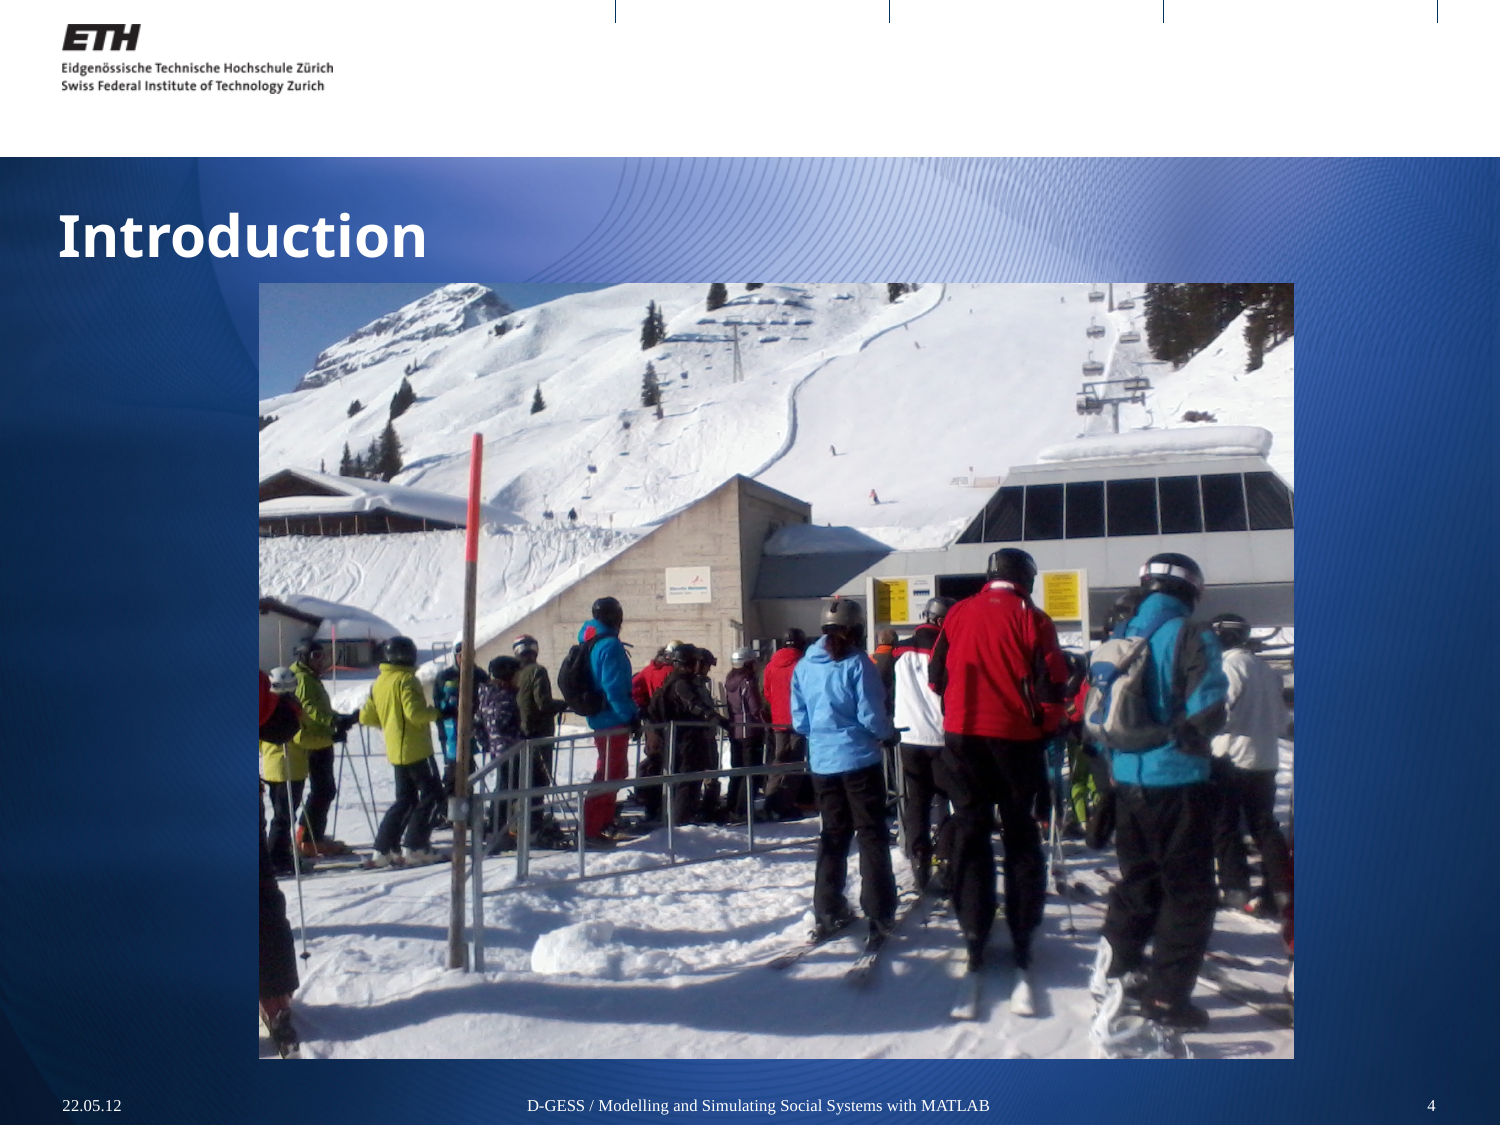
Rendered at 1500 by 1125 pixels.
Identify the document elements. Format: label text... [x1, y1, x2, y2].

picture [0, 157, 1500, 1125]
picture [62, 24, 333, 94]
title Introduction [59, 194, 1409, 383]
